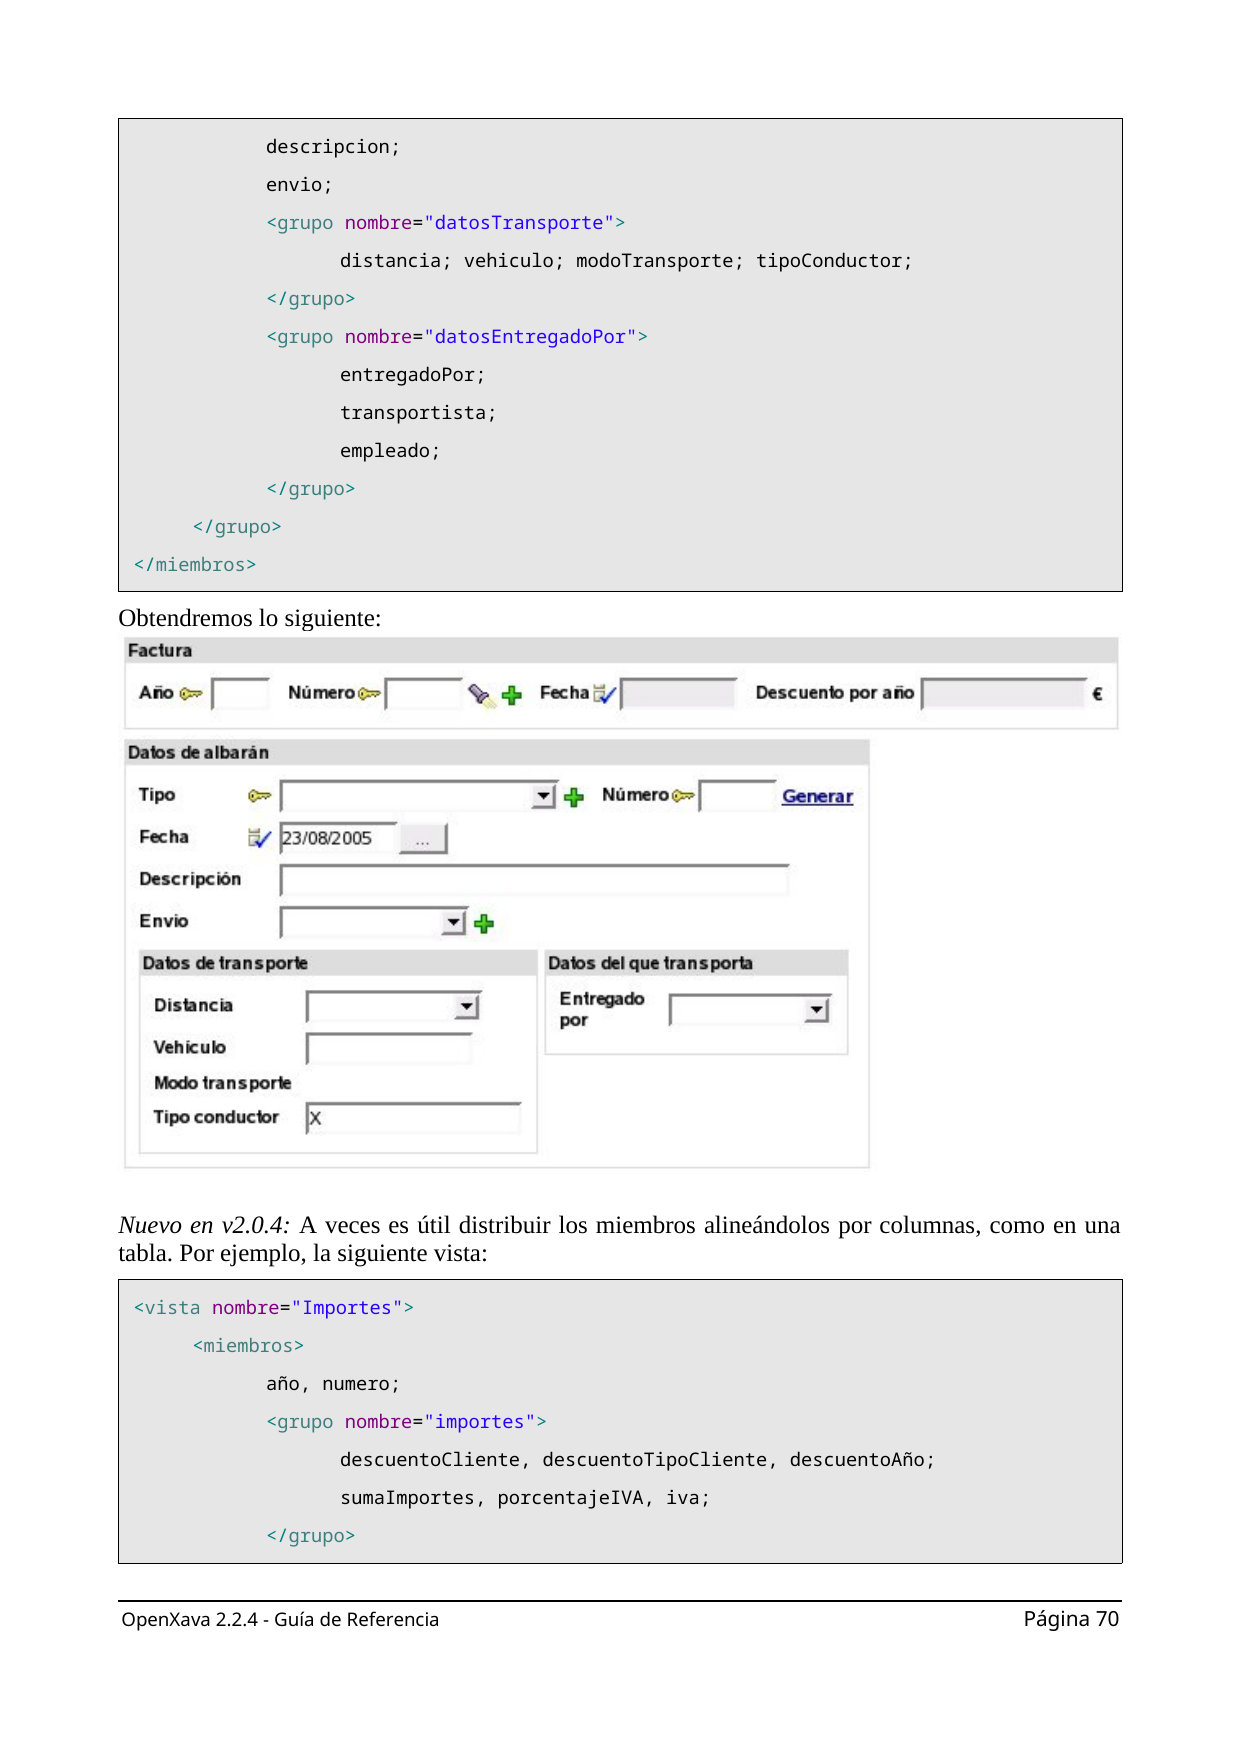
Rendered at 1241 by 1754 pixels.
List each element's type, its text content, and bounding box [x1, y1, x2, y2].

text </miembros> [119, 536, 1122, 591]
text envio; [119, 156, 1122, 194]
text <grupo nombre="importes"> [119, 1393, 1122, 1431]
text <grupo nombre="datosEntregadoPor"> [119, 308, 1122, 346]
text entregadoPor; [119, 346, 1122, 384]
text <grupo nombre="datosTransporte"> [119, 194, 1122, 232]
text <miembros> [119, 1317, 1122, 1355]
picture [118, 631, 1122, 1172]
text <vista nombre="Importes"> [119, 1280, 1122, 1317]
text sumaImportes, porcentajeIVA, iva; [119, 1469, 1122, 1507]
text Nuevo en v2.0.4: A veces es útil distribuir los miembros alineándolos por columnas, como en una tabla. Por ejemplo, la siguiente vista: [118, 1211, 1122, 1267]
text </grupo> [119, 270, 1122, 308]
text descripcion; [119, 119, 1122, 156]
text descuentoCliente, descuentoTipoCliente, descuentoAño; [119, 1431, 1122, 1469]
text transportista; [119, 384, 1122, 422]
text </grupo> [119, 1507, 1122, 1563]
text Obtendremos lo siguiente: [118, 604, 1122, 631]
text empleado; [119, 422, 1122, 460]
text </grupo> [119, 498, 1122, 536]
text distancia; vehiculo; modoTransporte; tipoConductor; [119, 232, 1122, 270]
text </grupo> [119, 460, 1122, 498]
text año, numero; [119, 1355, 1122, 1393]
